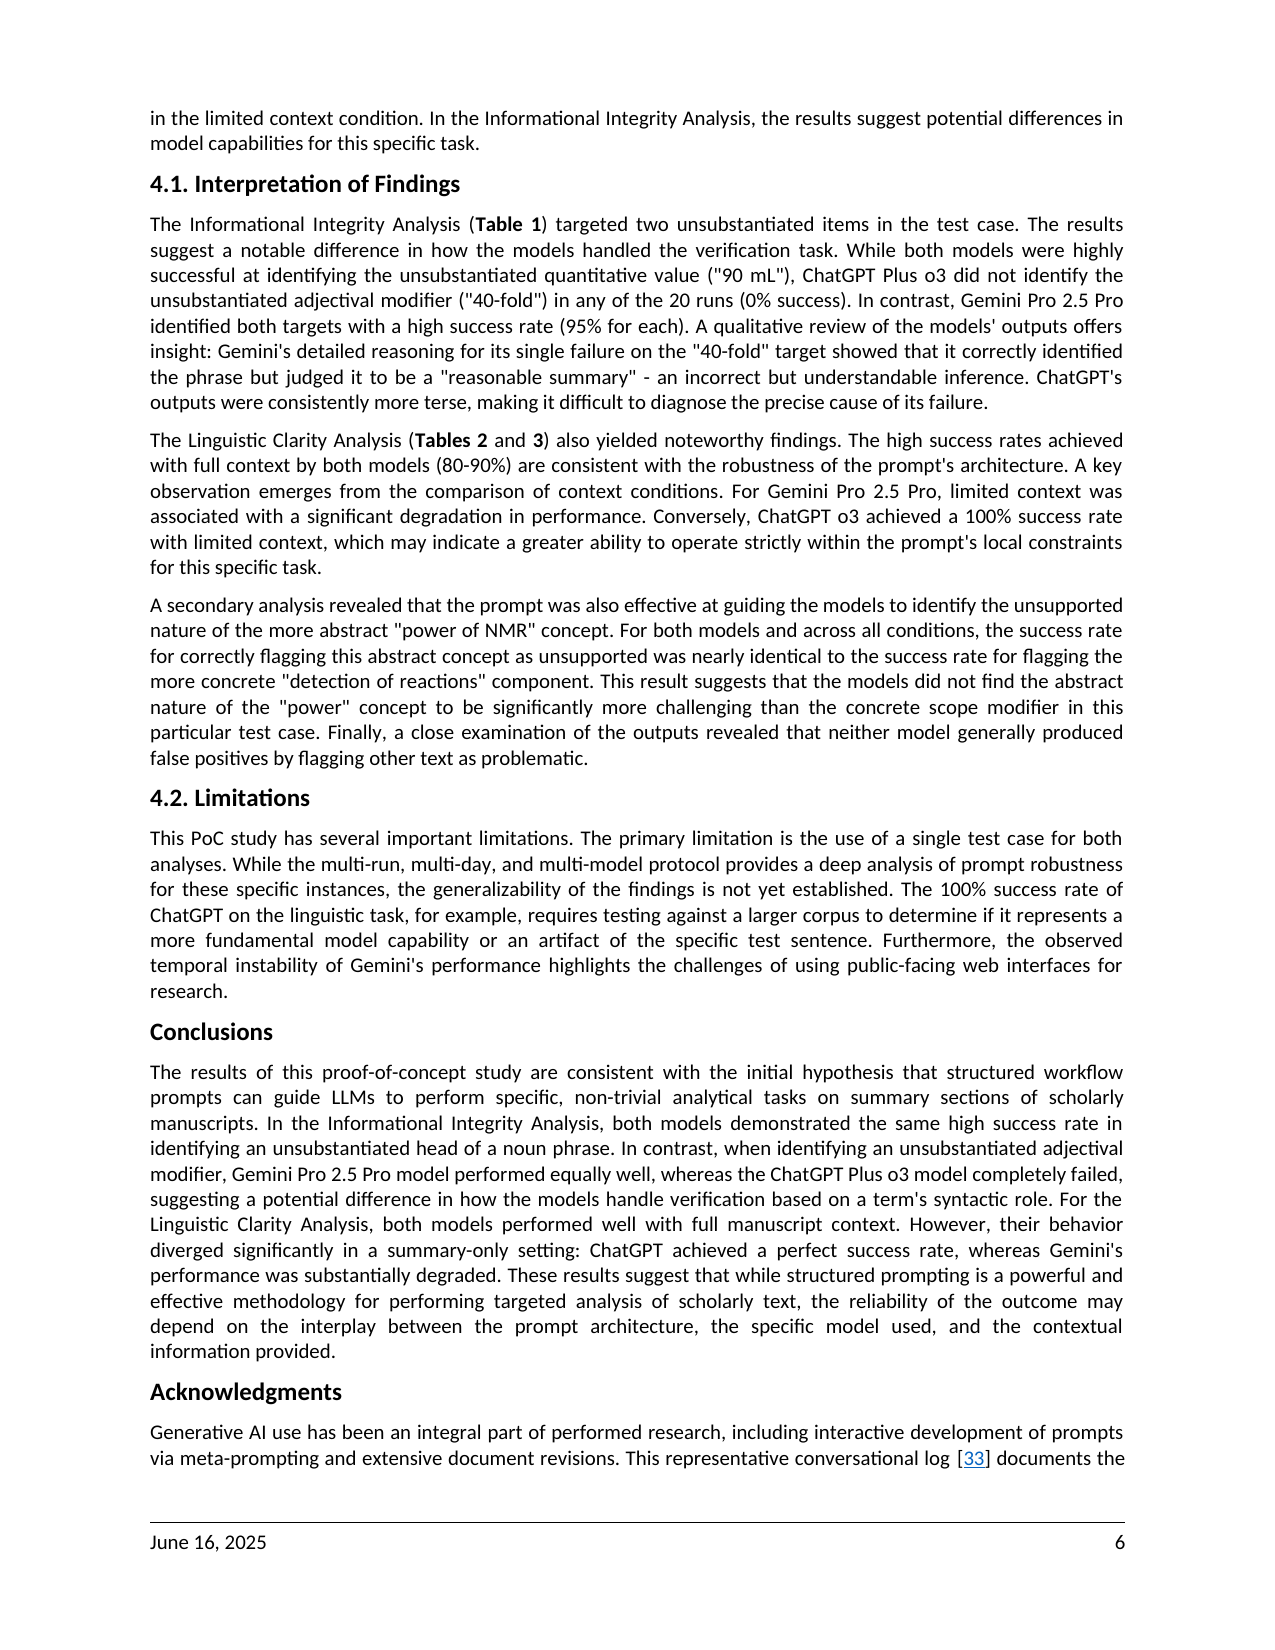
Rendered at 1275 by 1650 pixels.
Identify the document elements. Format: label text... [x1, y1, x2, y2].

text The Informational Integrity Analysis (Table 1) targeted two unsubstantiated items in the test case. The results suggest a notable difference in how the models handled the verification task. While both models were highly successful at identifying the unsubstantiated quantitative value ("90 mL"), ChatGPT Plus o3 did not identify the unsubstantiated adjectival modifier ("40-fold") in any of the 20 runs (0% success). In contrast, Gemini Pro 2.5 Pro identified both targets with a high success rate (95% for each). A qualitative review of the models' outputs offers insight: Gemini's detailed reasoning for its single failure on the "40-fold" target showed that it correctly identified the phrase but judged it to be a "reasonable summary" - an incorrect but understandable inference. ChatGPT's outputs were consistently more terse, making it difficult to diagnose the precise cause of its failure. [150, 211, 1125, 415]
text The results of this proof-of-concept study are consistent with the initial hypothesis that structured workflow prompts can guide LLMs to perform specific, non-trivial analytical tasks on summary sections of scholarly manuscripts. In the Informational Integrity Analysis, both models demonstrated the same high success rate in identifying an unsubstantiated head of a noun phrase. In contrast, when identifying an unsubstantiated adjectival modifier, Gemini Pro 2.5 Pro model performed equally well, whereas the ChatGPT Plus o3 model completely failed, suggesting a potential difference in how the models handle verification based on a term's syntactic role. For the Linguistic Clarity Analysis, both models performed well with full manuscript context. However, their behavior diverged significantly in a summary-only setting: ChatGPT achieved a perfect success rate, whereas Gemini's performance was substantially degraded. These results suggest that while structured prompting is a powerful and effective methodology for performing targeted analysis of scholarly text, the reliability of the outcome may depend on the interplay between the prompt architecture, the specific model used, and the contextual information provided. [150, 1059, 1125, 1364]
subtitle Acknowledgments [150, 1377, 1125, 1407]
text A secondary analysis revealed that the prompt was also effective at guiding the models to identify the unsupported nature of the more abstract "power of NMR" concept. For both models and across all conditions, the success rate for correctly flagging this abstract concept as unsupported was nearly identical to the success rate for flagging the more concrete "detection of reactions" component. This result suggests that the models did not find the abstract nature of the "power" concept to be significantly more challenging than the concrete scope modifier in this particular test case. Finally, a close examination of the outputs revealed that neither model generally produced false positives by flagging other text as problematic. [150, 592, 1125, 770]
text The Linguistic Clarity Analysis (Tables 2 and 3) also yielded noteworthy findings. The high success rates achieved with full context by both models (80-90%) are consistent with the robustness of the prompt's architecture. A key observation emerges from the comparison of context conditions. For Gemini Pro 2.5 Pro, limited context was associated with a significant degradation in performance. Conversely, ChatGPT o3 achieved a 100% success rate with limited context, which may indicate a greater ability to operate strictly within the prompt's local constraints for this specific task. [150, 427, 1125, 580]
text This PoC study has several important limitations. The primary limitation is the use of a single test case for both analyses. While the multi-run, multi-day, and multi-model protocol provides a deep analysis of prompt robustness for these specific instances, the generalizability of the findings is not yet established. The 100% success rate of ChatGPT on the linguistic task, for example, requires testing against a larger corpus to determine if it represents a more fundamental model capability or an artifact of the specific test sentence. Furthermore, the observed temporal instability of Gemini's performance highlights the challenges of using public-facing web interfaces for research. [150, 826, 1125, 1003]
text in the limited context condition. In the Informational Integrity Analysis, the results suggest potential differences in model capabilities for this specific task. [150, 105, 1125, 156]
subtitle Limitations [150, 783, 1125, 813]
text Generative AI use has been an integral part of performed research, including interactive development of prompts via meta-prompting and extensive document revisions. This representative conversational log [33] documents the [150, 1419, 1125, 1470]
subtitle Interpretation of Findings [150, 168, 1125, 199]
subtitle Conclusions [150, 1016, 1125, 1047]
